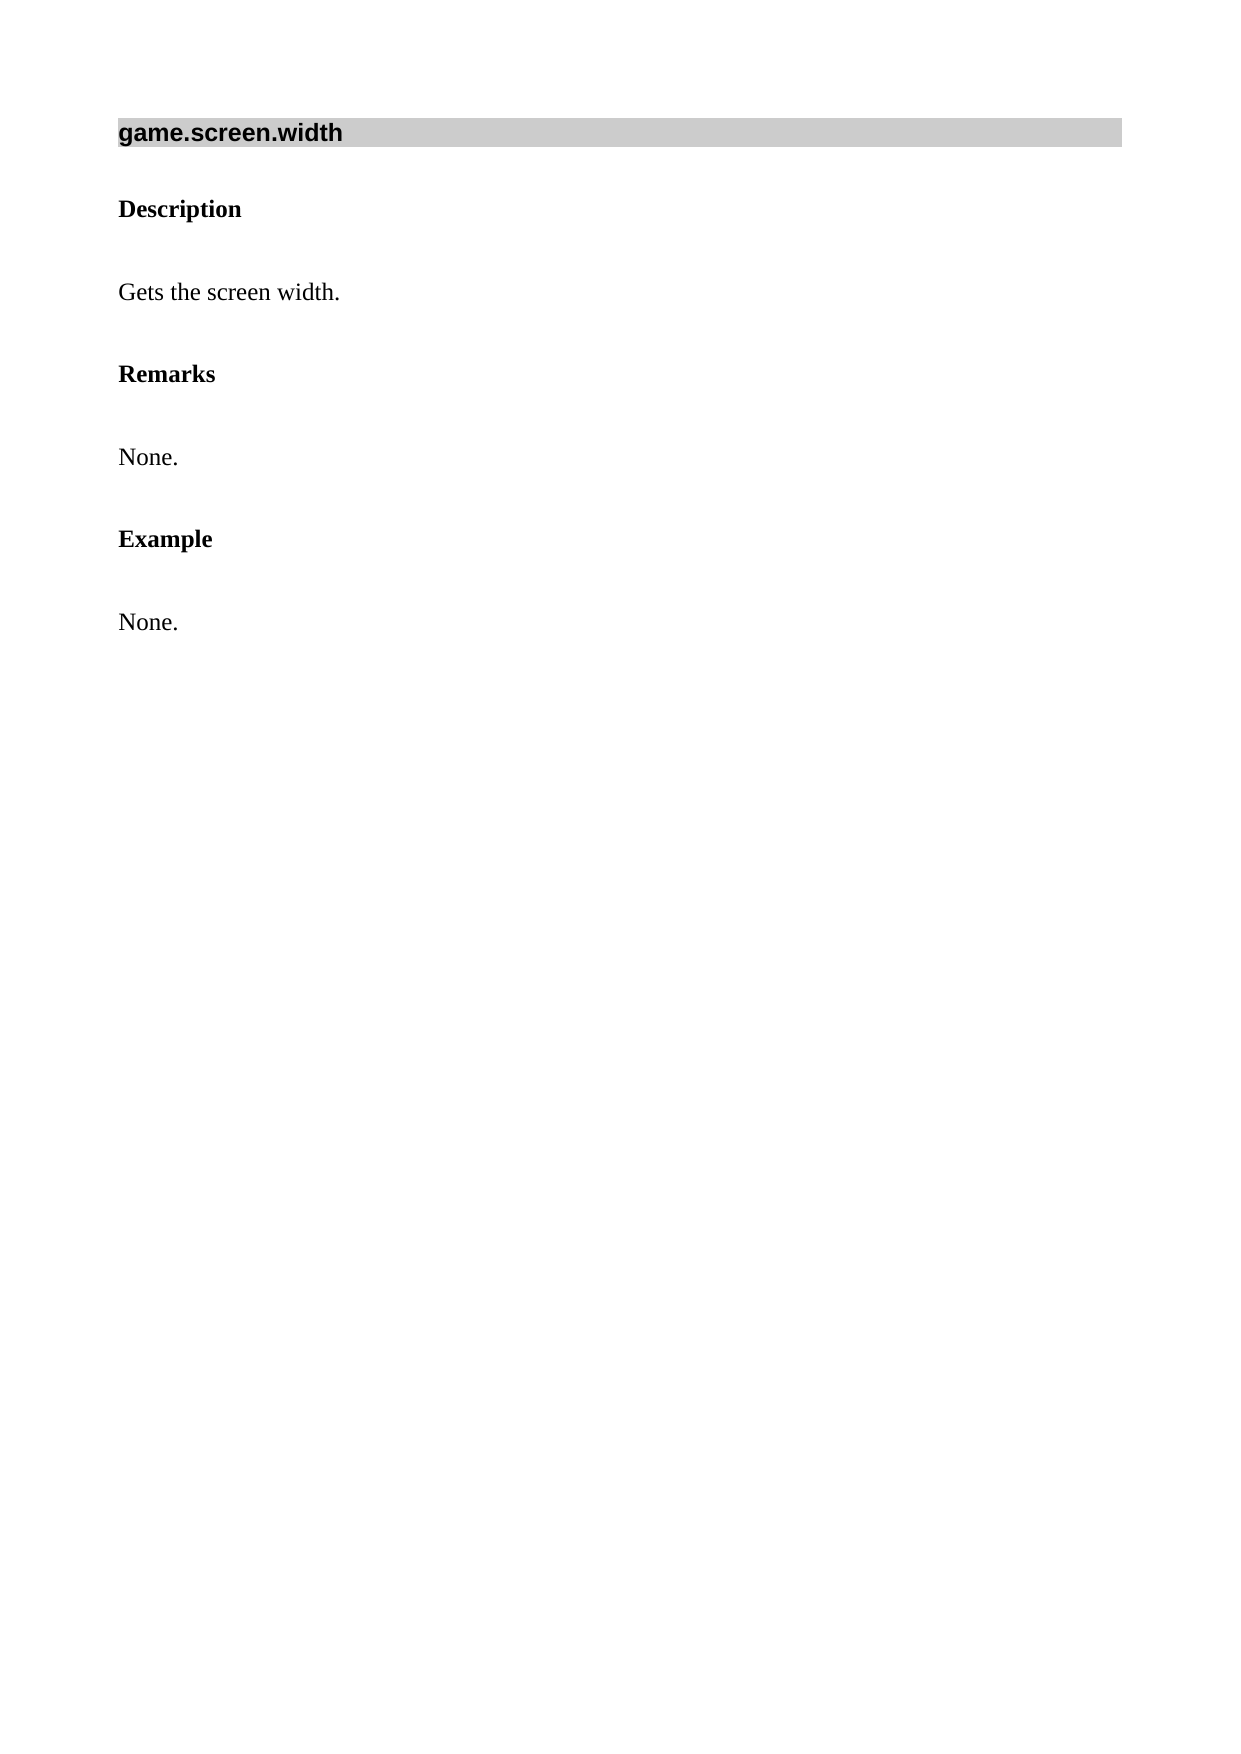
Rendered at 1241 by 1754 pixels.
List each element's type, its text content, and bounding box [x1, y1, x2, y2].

subtitle game.screen.width [118, 118, 1122, 147]
text None. [118, 442, 1122, 471]
text Gets the screen width. [118, 277, 1122, 306]
text Example [118, 524, 1122, 553]
text None. [118, 607, 1122, 636]
text Description [118, 194, 1122, 223]
text Remarks [118, 359, 1122, 388]
